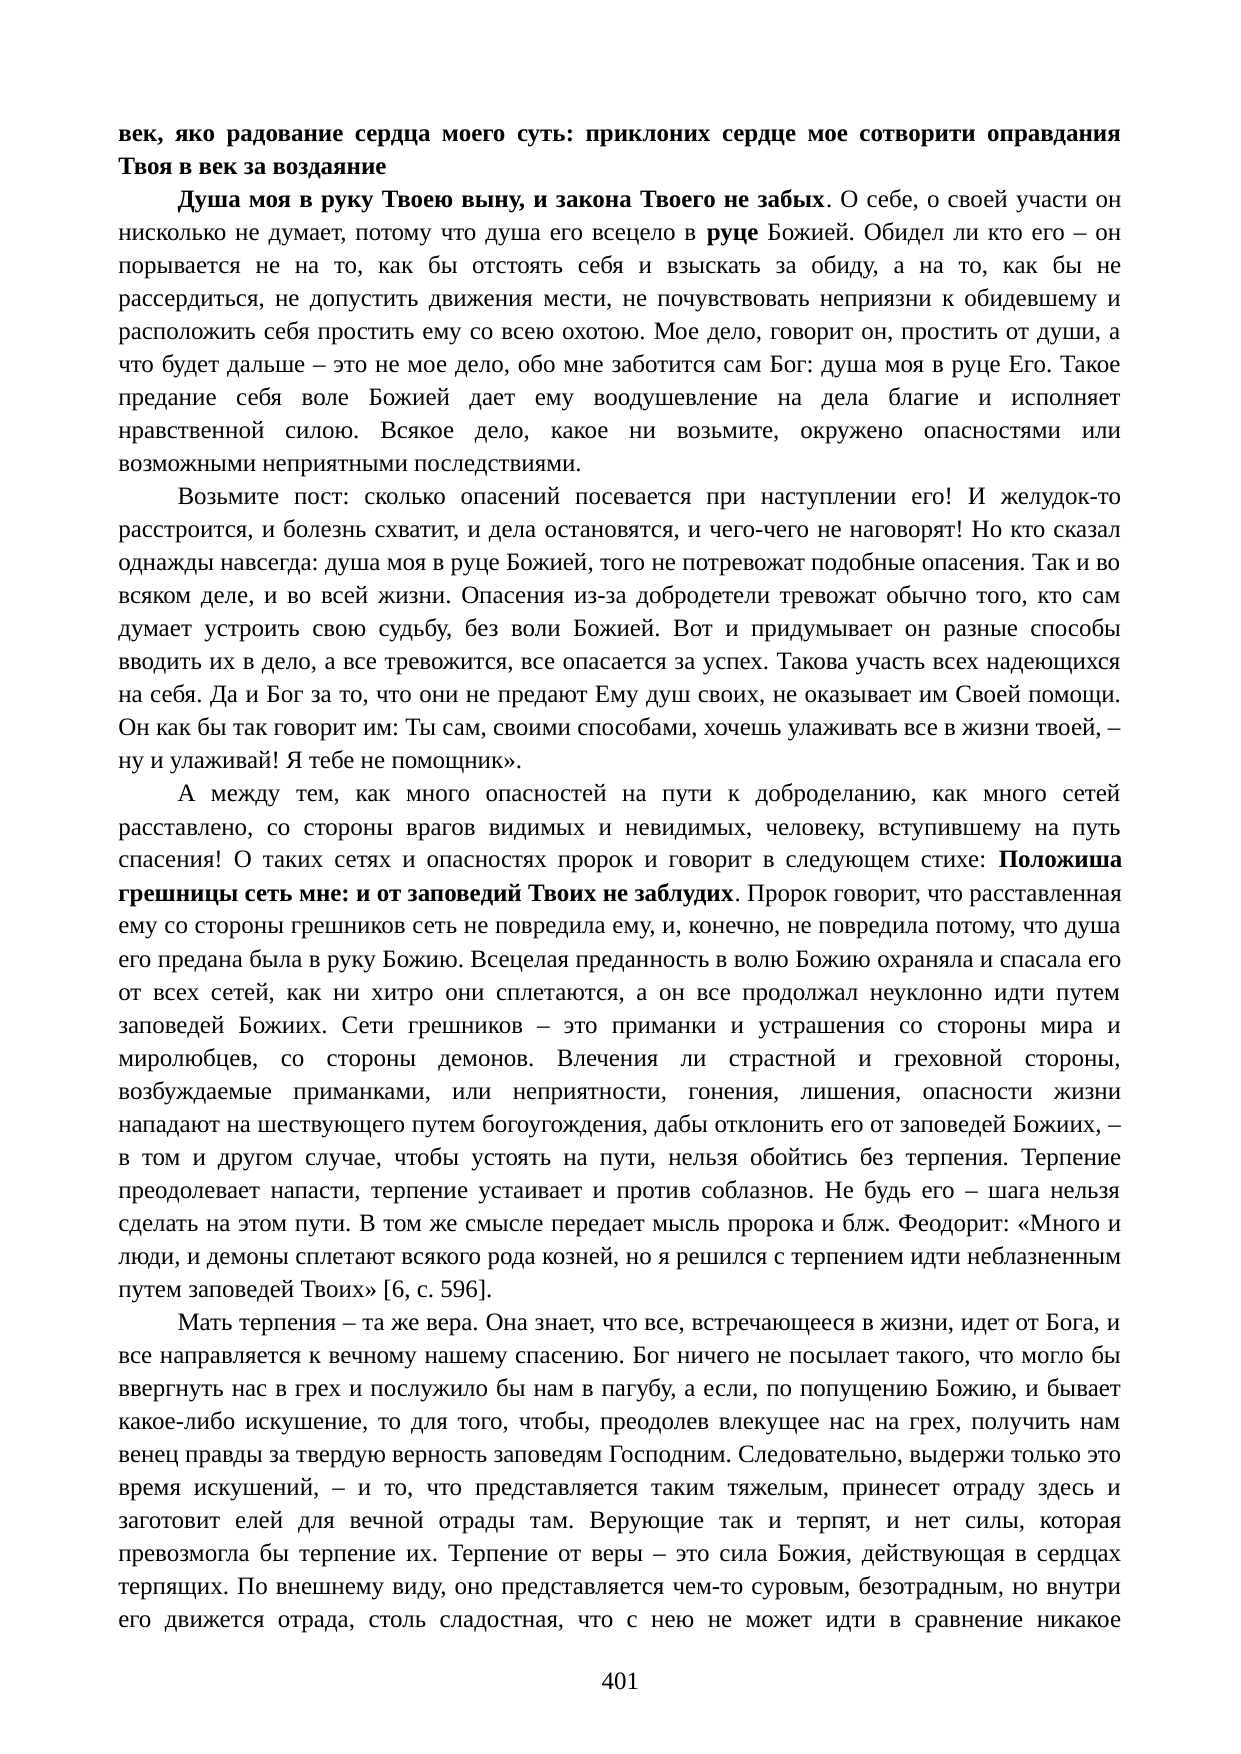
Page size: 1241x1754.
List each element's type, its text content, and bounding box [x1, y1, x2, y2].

text А между тем, как много опасностей на пути к доброделанию, как много сетей расставлено, со стороны врагов видимых и невидимых, человеку, вступившему на путь спасения! О таких сетях и опасностях пророк и говорит в следующем стихе: Положиша грешницы сеть мне: и от заповедий Твоих не заблудих. Пророк говорит, что расставленная ему со стороны грешников сеть не повредила ему, и, конечно, не повредила потому, что душа его предана была в руку Божию. Всецелая преданность в волю Божию охраняла и спасала его от всех сетей, как ни хитро они сплетаются, а он все продолжал неуклонно идти путем заповедей Божиих. Сети грешников – это приманки и устрашения со стороны мира и миролюбцев, со стороны демонов. Влечения ли страстной и греховной стороны, возбуждаемые приманками, или неприятности, гонения, лишения, опасности жизни нападают на шествующего путем богоугождения, дабы отклонить его от заповедей Божиих, – в том и другом случае, чтобы устоять на пути, нельзя обойтись без терпения. Терпение преодолевает напасти, терпение устаивает и против соблазнов. Не будь его – шага нельзя сделать на этом пути. В том же смысле передает мысль пророка и блж. Феодорит: «Много и люди, и демоны сплетают всякого рода козней, но я решился с терпением идти неблазненным путем заповедей Твоих» [6, с. 596]. [118, 778, 1122, 1303]
text Возьмите пост: сколько опасений посевается при наступлении его! И желудок-то расстроится, и болезнь схватит, и дела остановятся, и чего-чего не наговорят! Но кто сказал однажды навсегда: душа моя в руце Божией, того не потревожат подобные опасения. Так и во всяком деле, и во всей жизни. Опасения из-за добродетели тревожат обычно того, кто сам думает устроить свою судьбу, без воли Божией. Вот и придумывает он разные способы вводить их в дело, а все тревожится, все опасается за успех. Такова участь всех надеющихся на себя. Да и Бог за то, что они не предают Ему душ своих, не оказывает им Своей помощи. Он как бы так говорит им: Ты сам, своими способами, хочешь улаживать все в жизни твоей, – ну и улаживай! Я тебе не помощник». [118, 481, 1122, 774]
text век, яко радование сердца моего суть: приклоних сердце мое сотворити оправдания Твоя в век за воздаяние [118, 118, 1122, 180]
text Мать терпения – та же вера. Она знает, что все, встречающееся в жизни, идет от Бога, и все направляется к вечному нашему спасению. Бог ничего не посылает такого, что могло бы ввергнуть нас в грех и послужило бы нам в пагубу, а если, по попущению Божию, и бывает какое-либо искушение, то для того, чтобы, преодолев влекущее нас на грех, получить нам венец правды за твердую верность заповедям Господним. Следовательно, выдержи только это время искушений, – и то, что представляется таким тяжелым, принесет отраду здесь и заготовит елей для вечной отрады там. Верующие так и терпят, и нет силы, которая превозмогла бы терпение их. Терпение от веры – это сила Божия, действующая в сердцах терпящих. По внешнему виду, оно представляется чем-то суровым, безотрадным, но внутри его движется отрада, столь сладостная, что с нею не может идти в сравнение никакое [118, 1307, 1122, 1633]
text Душа моя в руку Твоею выну, и закона Твоего не забых. О себе, о своей участи он нисколько не думает, потому что душа его всецело в руце Божией. Обидел ли кто его – он порывается не на то, как бы отстоять себя и взыскать за обиду, а на то, как бы не рассердиться, не допустить движения мести, не почувствовать неприязни к обидевшему и расположить себя простить ему со всею охотою. Мое дело, говорит он, простить от души, а что будет дальше – это не мое дело, обо мне заботится сам Бог: душа моя в руце Его. Такое предание себя воле Божией дает ему воодушевление на дела благие и исполняет нравственной силою. Всякое дело, какое ни возьмите, окружено опасностями или возможными неприятными последствиями. [118, 184, 1122, 477]
